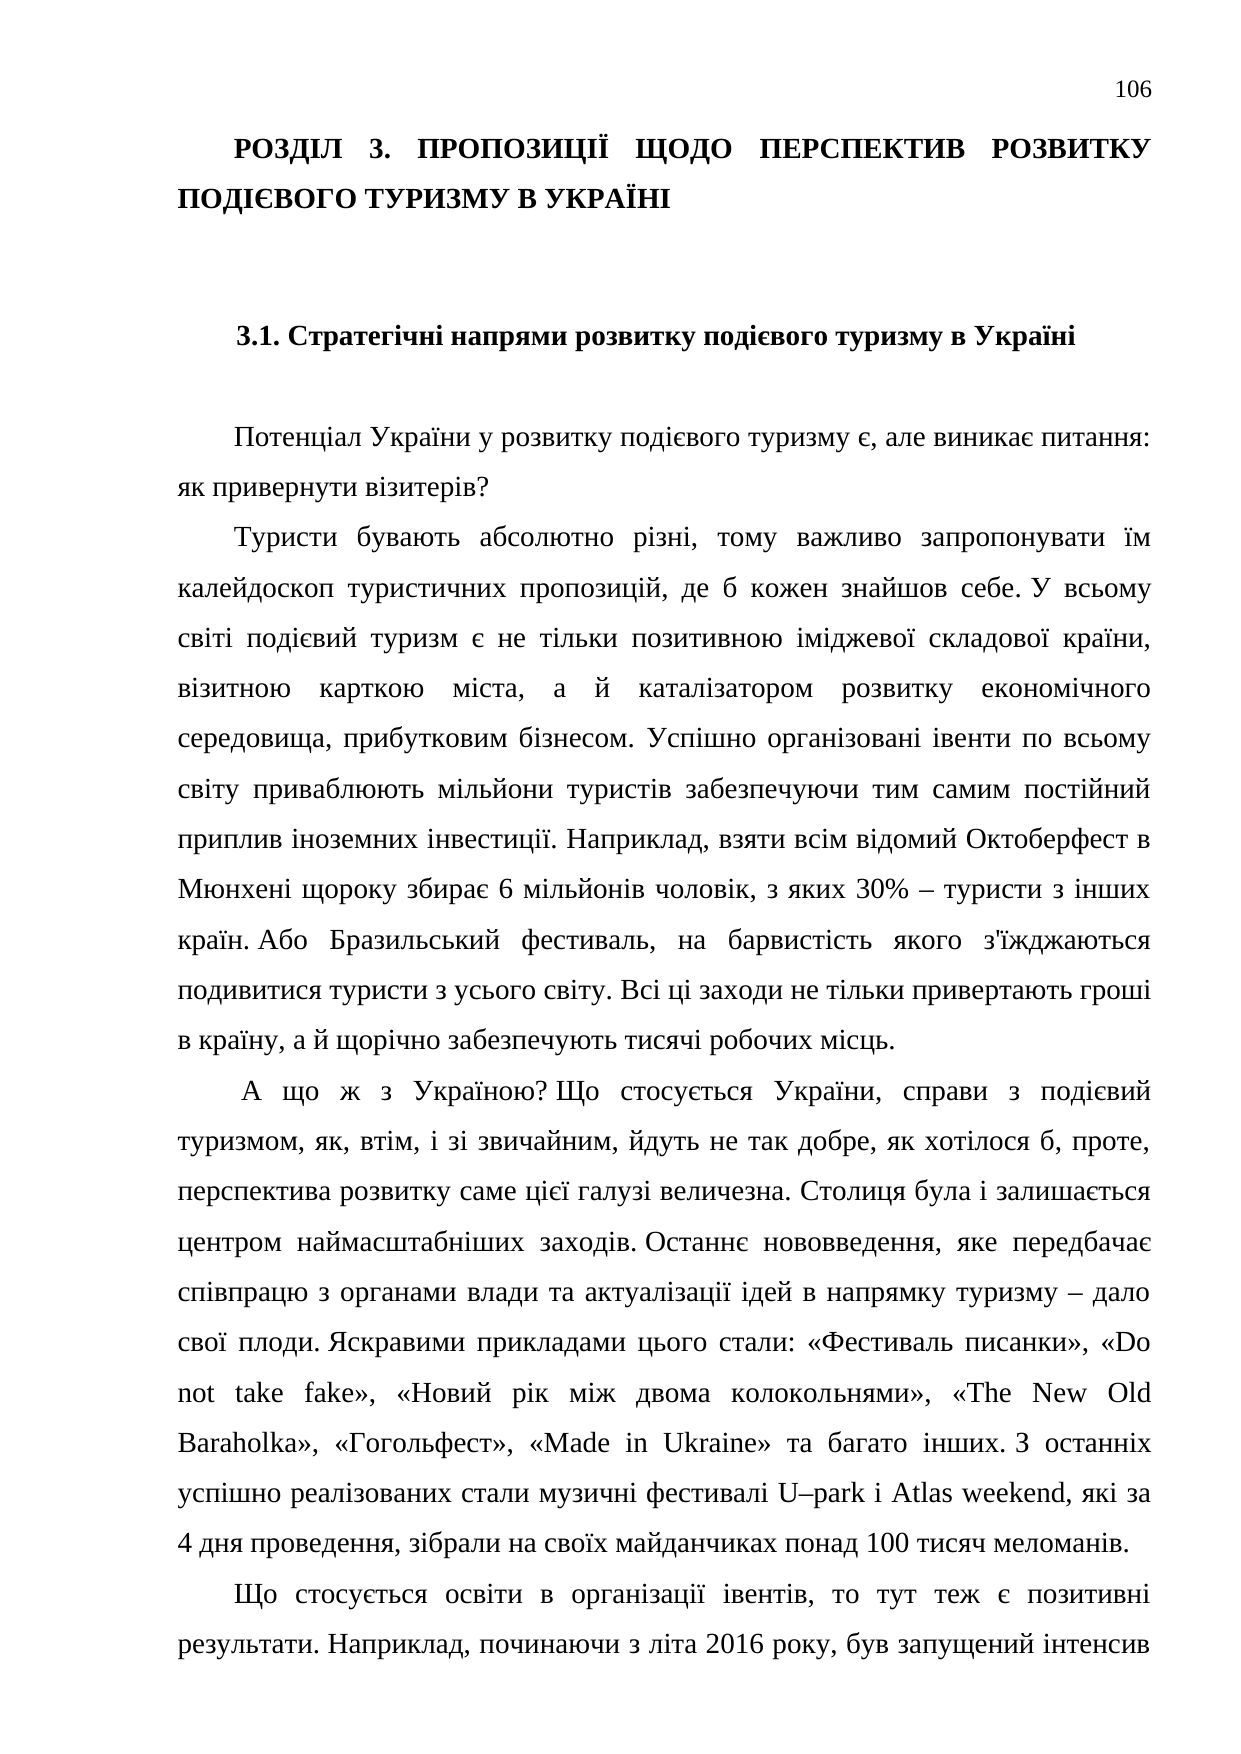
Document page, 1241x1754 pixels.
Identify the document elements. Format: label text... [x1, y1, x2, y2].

text Туристи бувають абсолютно різні, тому важливо запропонувати їм калейдоскоп туристичних пропозицій, де б кожен знайшов себе. У всьому світі подієвий туризм є не тільки позитивною іміджевої складової країни, візитною карткою міста, а й каталізатором розвитку економічного середовища, прибутковим бізнесом. Успішно організовані івенти по всьому світу приваблюють мільйони туристів забезпечуючи тим самим постійний приплив іноземних інвестиції. Наприклад, взяти всім відомий Октоберфест в Мюнхені щороку збирає 6 мільйонів чоловік, з яких 30% – туристи з інших країн. Або Бразильський фестиваль, на барвистість якого з'їжджаються подивитися туристи з усього світу. Всі ці заходи не тільки привертають гроші в країну, а й щорічно забезпечують тисячі робочих місць. [177, 519, 1152, 1056]
text РОЗДІЛ 3. ПРОПОЗИЦІЇ ЩОДО ПЕРСПЕКТИВ РОЗВИТКУ ПОДІЄВОГО ТУРИЗМУ В УКРАЇНІ [177, 131, 1152, 215]
text Потенціал України у розвитку подієвого туризму є, але виникає питання: як привернути візитерів? [177, 419, 1152, 503]
text Що стосується освіти в організації івентів, то тут теж є позитивні результати. Наприклад, починаючи з літа 2016 року, був запущений інтенсив [177, 1576, 1152, 1660]
text 3.1. Стратегічні напрями розвитку подієвого туризму в Україні [177, 318, 1152, 352]
text А що ж з Україною? Що стосується України, справи з подієвий туризмом, як, втім, і зі звичайним, йдуть не так добре, як хотілося б, проте, перспектива розвитку саме цієї галузі величезна. Столиця була і залишається центром наймасштабніших заходів. Останнє нововведення, яке передбачає співпрацю з органами влади та актуалізації ідей в напрямку туризму – дало свої плоди. Яскравими прикладами цього стали: «Фестиваль писанки», «Do not take fake», «Новий рік між двома колокольнями», «The New Old Baraholka», «Гогольфест», «Made in Ukraine» та багато інших. З останніх успішно реалізованих стали музичні фестивалі U–park і Atlas weekend, які за 4 дня проведення, зібрали на своїх майданчиках понад 100 тисяч меломанів. [177, 1073, 1152, 1559]
